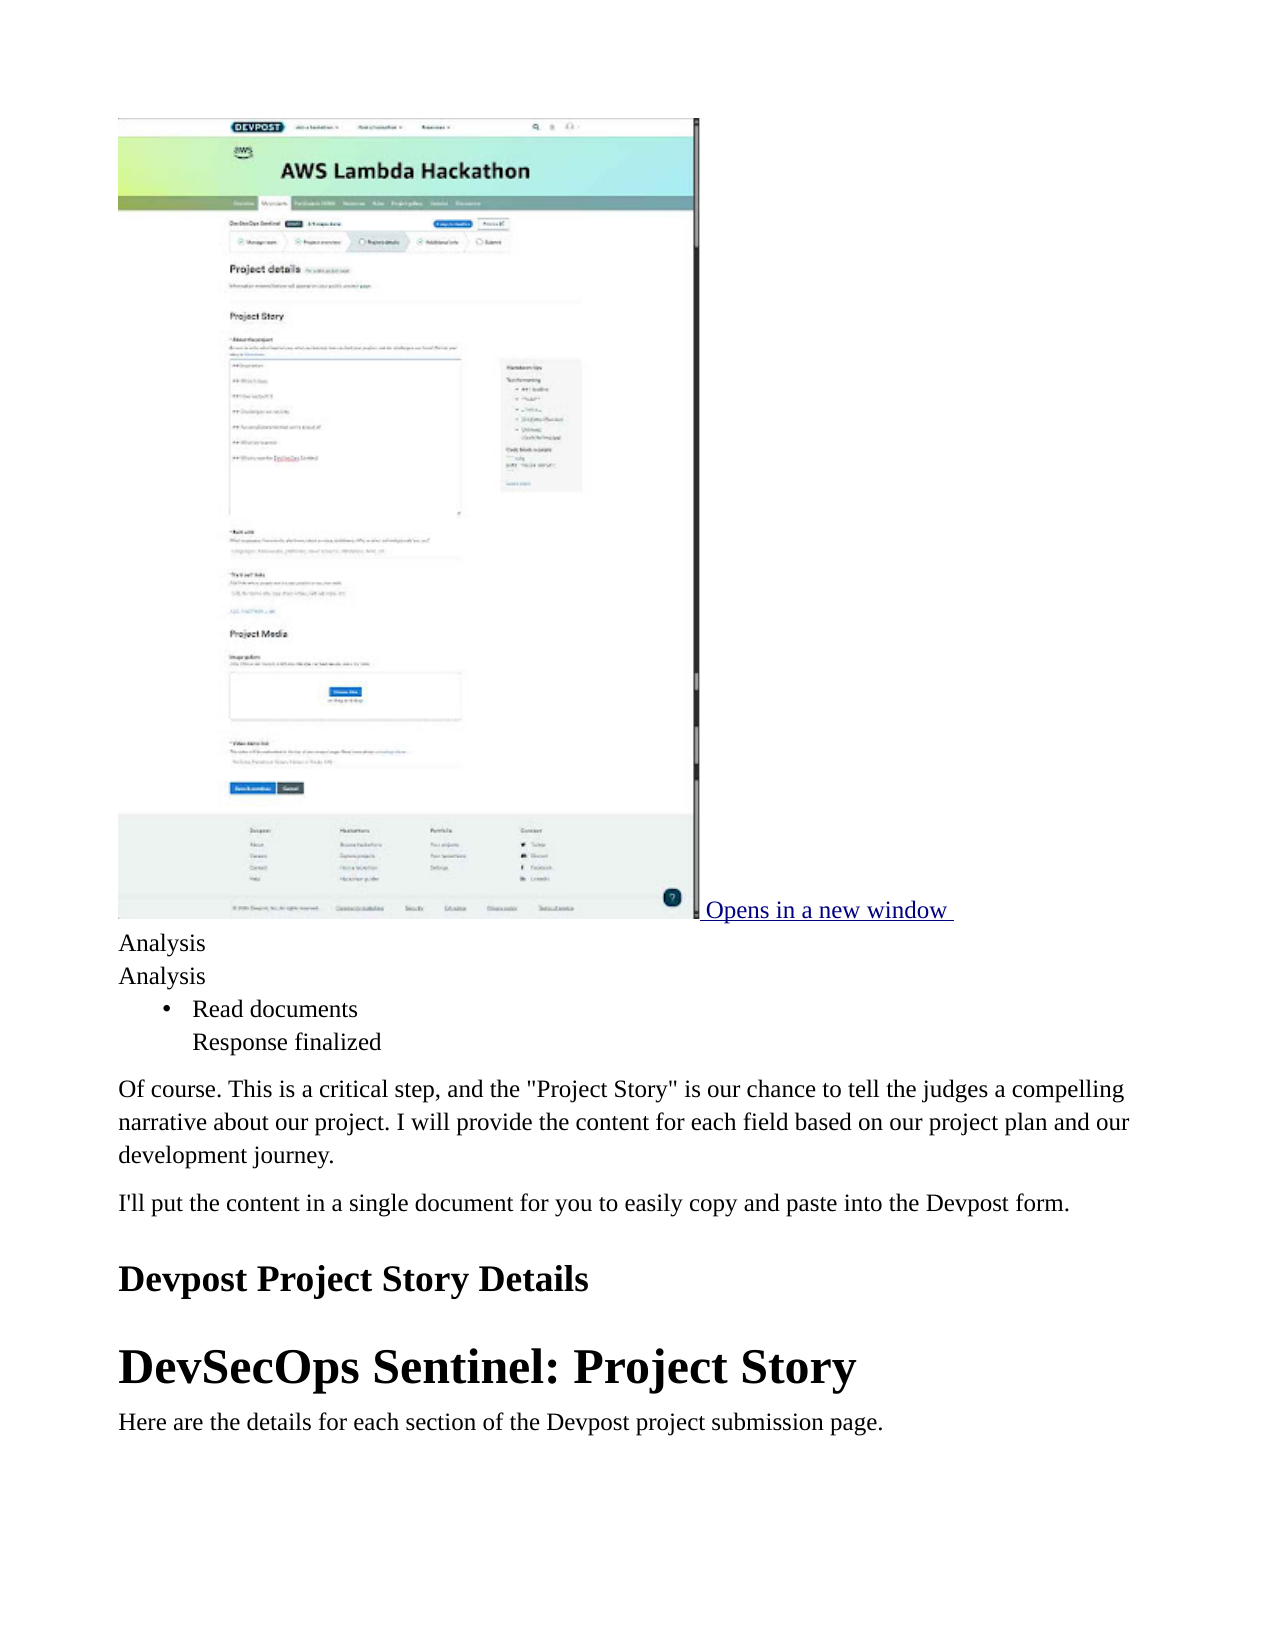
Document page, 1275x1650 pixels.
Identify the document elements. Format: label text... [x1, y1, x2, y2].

text Analysis [118, 961, 1157, 989]
text Analysis [118, 928, 1157, 957]
subtitle Devpost Project Story Details [118, 1257, 1157, 1300]
text Here are the details for each section of the Devpost project submission page. [118, 1407, 1157, 1436]
text I'll put the content in a single document for you to easily copy and paste into the Devpost form. [118, 1188, 1157, 1217]
picture [118, 118, 700, 919]
list Response finalized [162, 1027, 1157, 1056]
subtitle DevSecOps Sentinel: Project Story [118, 1337, 1157, 1395]
text Opens in a new window [118, 892, 1157, 923]
list Read documents [162, 994, 1157, 1023]
text Of course. This is a critical step, and the "Project Story" is our chance to tell the judges a compelling narrative about our project. I will provide the content for each field based on our project plan and our development journey. [118, 1074, 1157, 1169]
